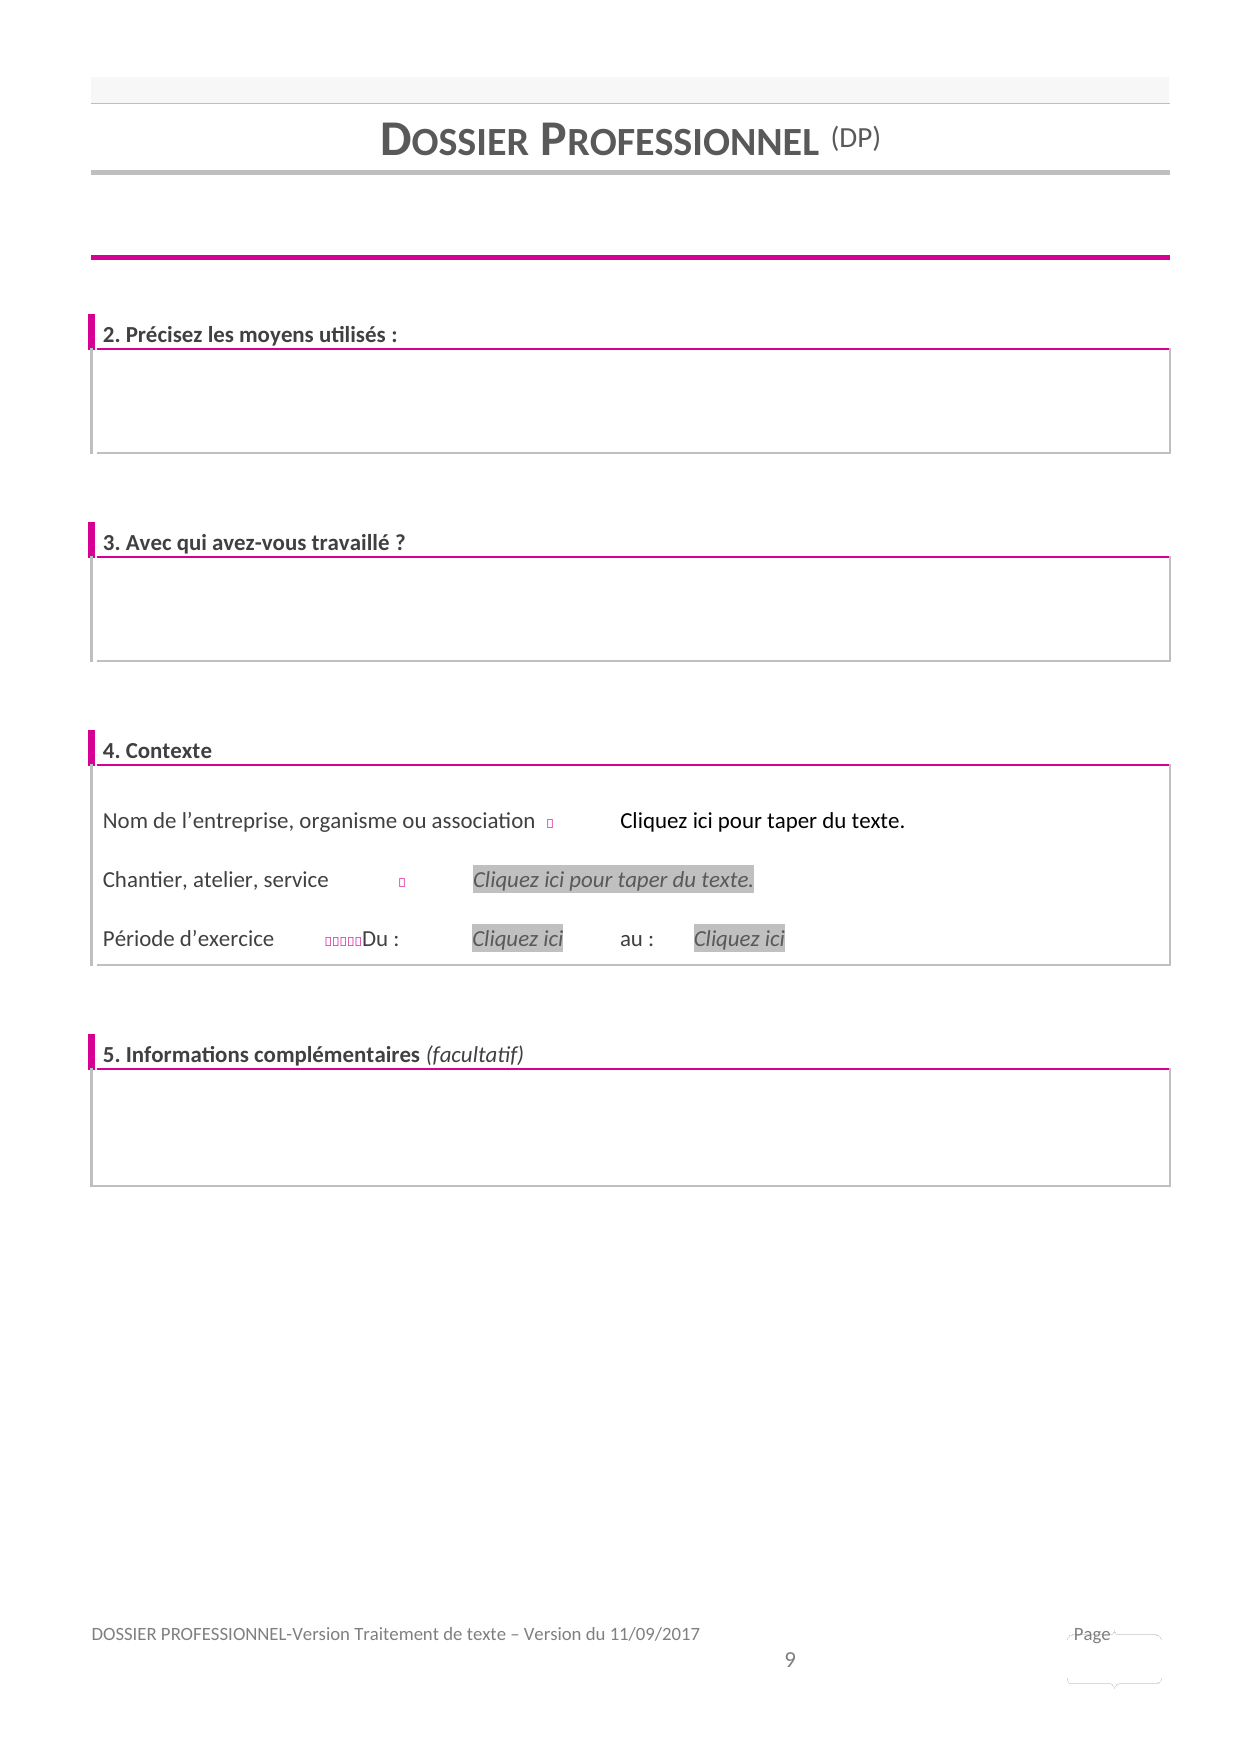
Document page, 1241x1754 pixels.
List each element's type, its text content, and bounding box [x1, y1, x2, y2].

table_cell [93, 1068, 1169, 1117]
table_cell [91, 964, 1110, 1000]
table_cell [91, 488, 1169, 522]
table_cell [91, 1000, 1110, 1034]
table_cell [91, 696, 1169, 730]
table_cell [1110, 966, 1169, 1000]
table_cell [93, 1151, 1169, 1184]
table_cell [91, 452, 1169, 488]
table_cell [93, 418, 1169, 452]
table_cell [1110, 662, 1169, 696]
table_cell Période d’exercice Du : Cliquez ici au : Cliquez ici [93, 905, 1169, 964]
table_cell [93, 626, 1169, 660]
table_cell [93, 348, 1169, 384]
table_cell Nom de l’entreprise, organisme ou association  [93, 800, 595, 846]
table_cell 3. Avec qui avez-vous travaillé ? [95, 522, 1169, 556]
table_cell 2. Précisez les moyens utilisés : [95, 314, 1169, 348]
table_cell 5. Informations complémentaires (facultatif) [95, 1034, 1110, 1068]
table_cell [91, 280, 1169, 314]
table_cell Cliquez ici pour taper du texte. [595, 800, 1169, 846]
table_cell [595, 766, 1169, 800]
table_cell [93, 1117, 1169, 1151]
table_cell 4. Contexte [95, 730, 1169, 764]
table_cell [1110, 1000, 1169, 1034]
table_cell [1110, 1034, 1169, 1068]
table_cell [93, 764, 595, 800]
table_cell Chantier, atelier, service  [93, 846, 462, 905]
table_cell [93, 556, 1169, 592]
table_cell [93, 384, 1169, 418]
table_cell [93, 592, 1169, 626]
table_cell Cliquez ici pour taper du texte. [462, 846, 1169, 905]
table_cell [91, 660, 1110, 696]
